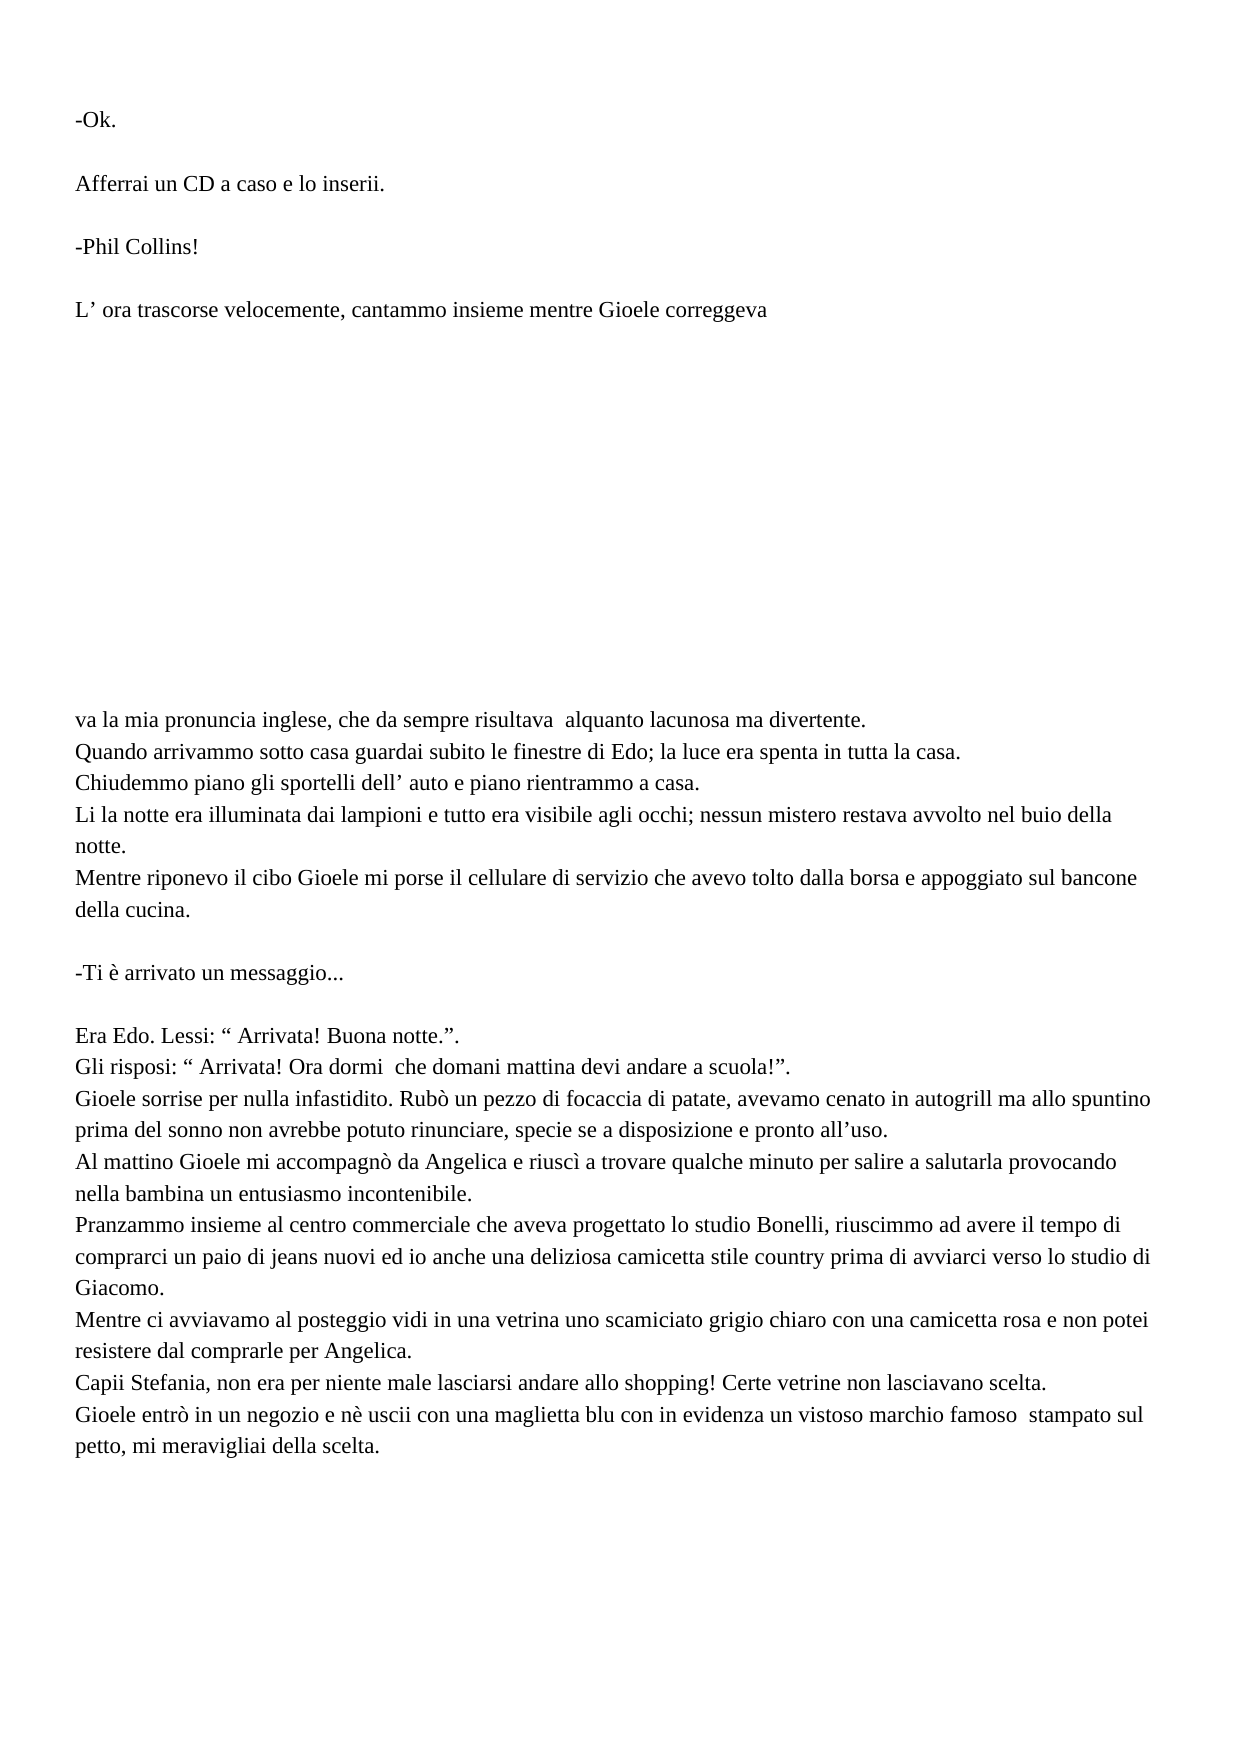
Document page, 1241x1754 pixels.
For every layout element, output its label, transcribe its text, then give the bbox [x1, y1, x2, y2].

text Mentre ci avviavamo al posteggio vidi in una vetrina uno scamiciato grigio chiaro con una camicetta rosa e non potei resistere dal comprarle per Angelica. [75, 1306, 1165, 1364]
text Era Edo. Lessi: “ Arrivata! Buona notte.”. [75, 1022, 1165, 1048]
text Gli risposi: “ Arrivata! Ora dormi che domani mattina devi andare a scuola!”. [75, 1053, 1165, 1080]
text Gioele entrò in un negozio e nè uscii con una maglietta blu con in evidenza un vistoso marchio famoso stampato sul petto, mi meravigliai della scelta. [75, 1401, 1165, 1458]
text Mentre riponevo il cibo Gioele mi porse il cellulare di servizio che avevo tolto dalla borsa e appoggiato sul bancone della cucina. [75, 864, 1165, 922]
text -Phil Collins! [75, 233, 1165, 259]
text Capii Stefania, non era per niente male lasciarsi andare allo shopping! Certe vetrine non lasciavano scelta. [75, 1369, 1165, 1395]
text Quando arrivammo sotto casa guardai subito le finestre di Edo; la luce era spenta in tutta la casa. [75, 738, 1165, 764]
text Gioele sorrise per nulla infastidito. Rubò un pezzo di focaccia di patate, avevamo cenato in autogrill ma allo spuntino prima del sonno non avrebbe potuto rinunciare, specie se a disposizione e pronto all’uso. [75, 1085, 1165, 1143]
text Al mattino Gioele mi accompagnò da Angelica e riuscì a trovare qualche minuto per salire a salutarla provocando nella bambina un entusiasmo incontenibile. [75, 1148, 1165, 1206]
text Chiudemmo piano gli sportelli dell’ auto e piano rientrammo a casa. [75, 769, 1165, 796]
text L’ ora trascorse velocemente, cantammo insieme mentre Gioele correggeva [75, 296, 1165, 322]
text va la mia pronuncia inglese, che da sempre risultava alquanto lacunosa ma divertente. [75, 706, 1165, 733]
text -Ti è arrivato un messaggio... [75, 959, 1165, 985]
text Afferrai un CD a caso e lo inserii. [75, 170, 1165, 196]
text Pranzammo insieme al centro commerciale che aveva progettato lo studio Bonelli, riuscimmo ad avere il tempo di comprarci un paio di jeans nuovi ed io anche una deliziosa camicetta stile country prima di avviarci verso lo studio di Giacomo. [75, 1211, 1165, 1301]
text Li la notte era illuminata dai lampioni e tutto era visibile agli occhi; nessun mistero restava avvolto nel buio della notte. [75, 801, 1165, 859]
text -Ok. [75, 107, 1165, 133]
